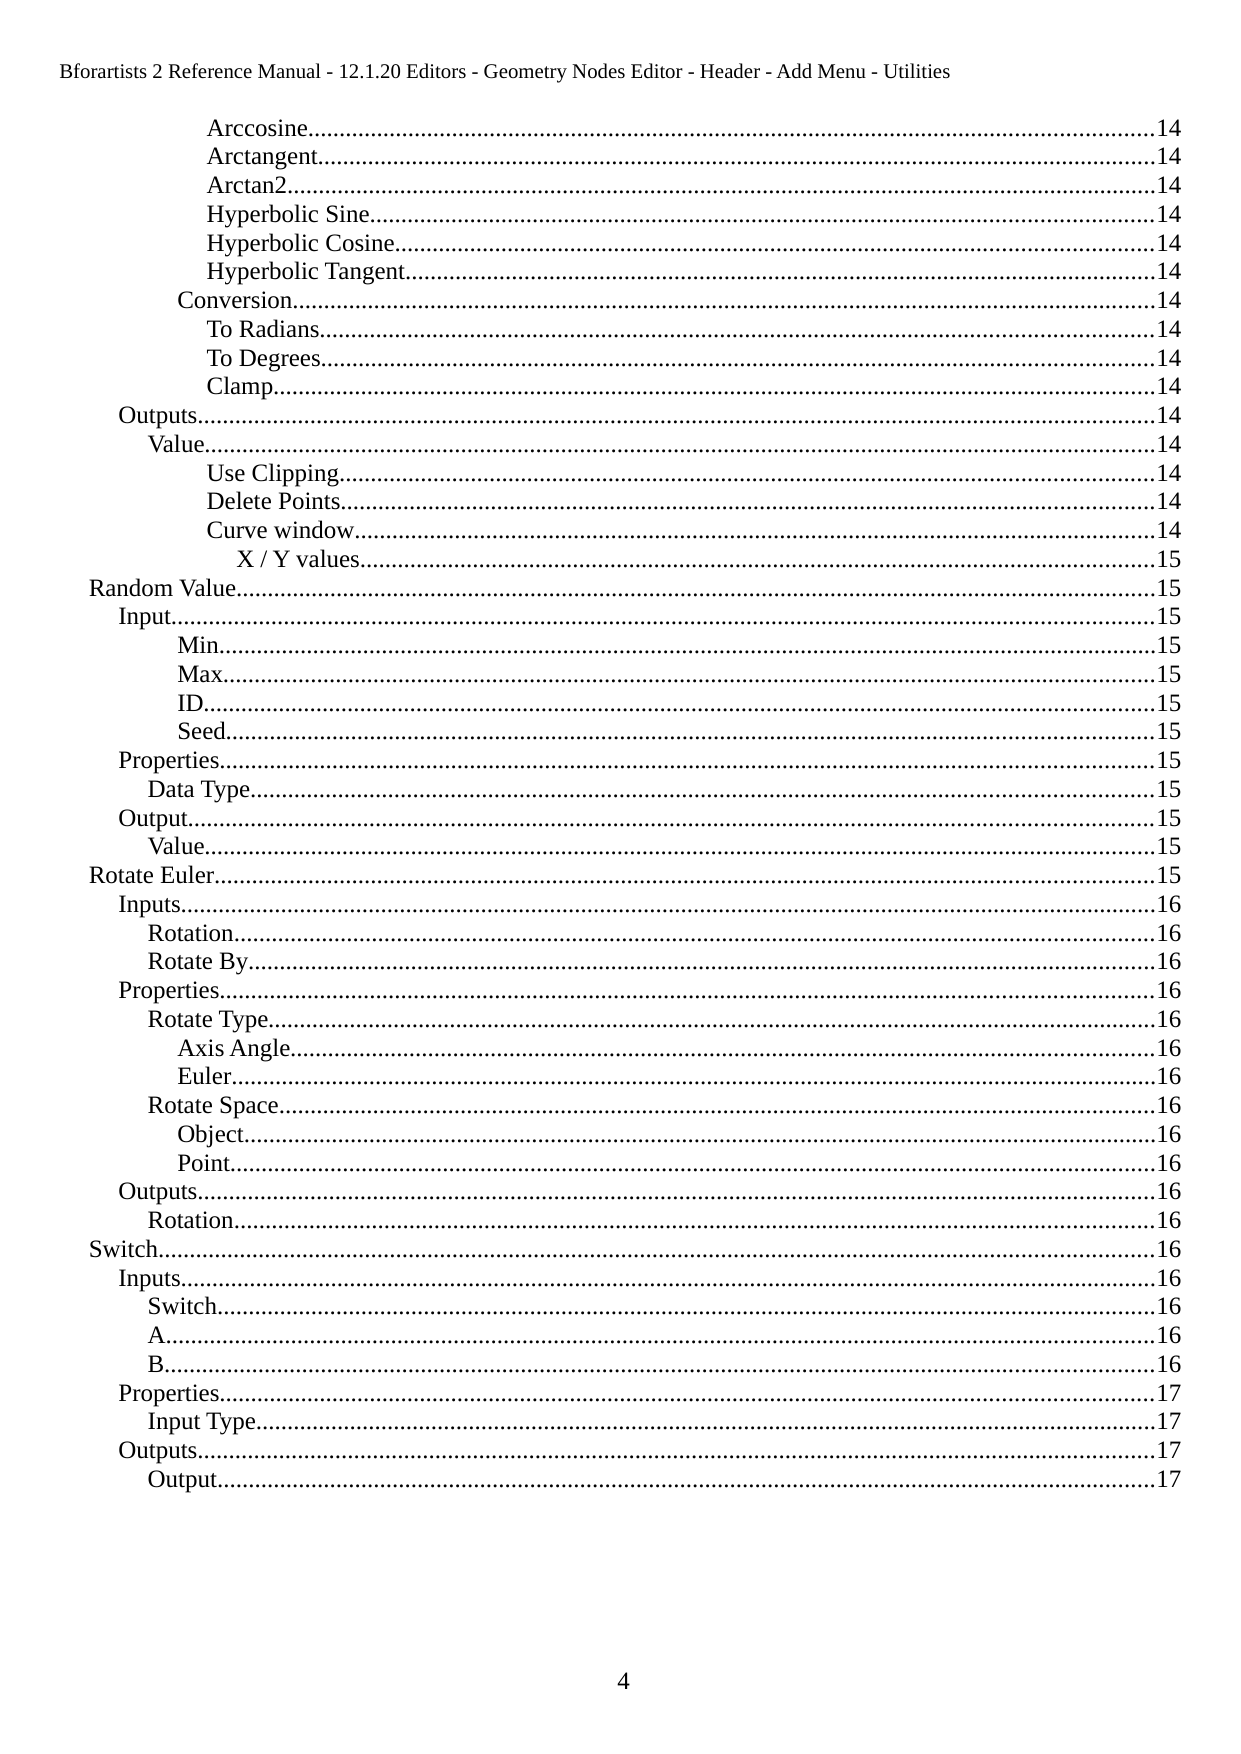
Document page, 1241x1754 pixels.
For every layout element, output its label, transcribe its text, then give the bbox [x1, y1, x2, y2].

text Input 15 [118, 601, 1181, 630]
text Outputs 14 [118, 400, 1181, 429]
text Switch 16 [147, 1291, 1181, 1320]
text Clamp 14 [206, 371, 1181, 400]
text Min 15 [177, 630, 1181, 659]
text Inputs 16 [118, 889, 1181, 918]
text A 16 [147, 1320, 1181, 1349]
text Value 14 [147, 429, 1181, 458]
text Value 15 [147, 831, 1181, 860]
text Use Clipping 14 [206, 458, 1181, 486]
text Output 17 [147, 1464, 1181, 1493]
text Switch 16 [88, 1234, 1181, 1263]
text Outputs 16 [118, 1176, 1181, 1205]
text Hyperbolic Tangent 14 [206, 256, 1181, 285]
text B 16 [147, 1349, 1181, 1378]
text Data Type 15 [147, 774, 1181, 803]
text ID 15 [177, 688, 1181, 716]
text Rotation 16 [147, 918, 1181, 946]
text Hyperbolic Cosine 14 [206, 228, 1181, 256]
text Properties 16 [118, 975, 1181, 1004]
text Output 15 [118, 803, 1181, 831]
text Properties 15 [118, 745, 1181, 774]
text Input Type 17 [147, 1406, 1181, 1435]
text Rotation 16 [147, 1205, 1181, 1234]
text To Degrees 14 [206, 343, 1181, 371]
text Delete Points 14 [206, 486, 1181, 515]
text Rotate By 16 [147, 946, 1181, 975]
text Euler 16 [177, 1061, 1181, 1090]
text Object 16 [177, 1119, 1181, 1148]
text Random Value 15 [88, 573, 1181, 601]
text Point 16 [177, 1148, 1181, 1176]
text To Radians 14 [206, 314, 1181, 343]
text Arctangent 14 [206, 141, 1181, 170]
text Rotate Type 16 [147, 1004, 1181, 1033]
text X / Y values 15 [236, 544, 1181, 573]
text Rotate Euler 15 [88, 860, 1181, 889]
text Properties 17 [118, 1378, 1181, 1406]
text Curve window 14 [206, 515, 1181, 544]
text Inputs 16 [118, 1263, 1181, 1291]
text Seed 15 [177, 716, 1181, 745]
text Axis Angle 16 [177, 1033, 1181, 1061]
text Rotate Space 16 [147, 1090, 1181, 1119]
text Arctan2 14 [206, 170, 1181, 199]
text Outputs 17 [118, 1435, 1181, 1464]
text Max 15 [177, 659, 1181, 688]
text Arccosine 14 [206, 113, 1181, 141]
text Hyperbolic Sine 14 [206, 199, 1181, 228]
text Conversion 14 [177, 285, 1181, 314]
